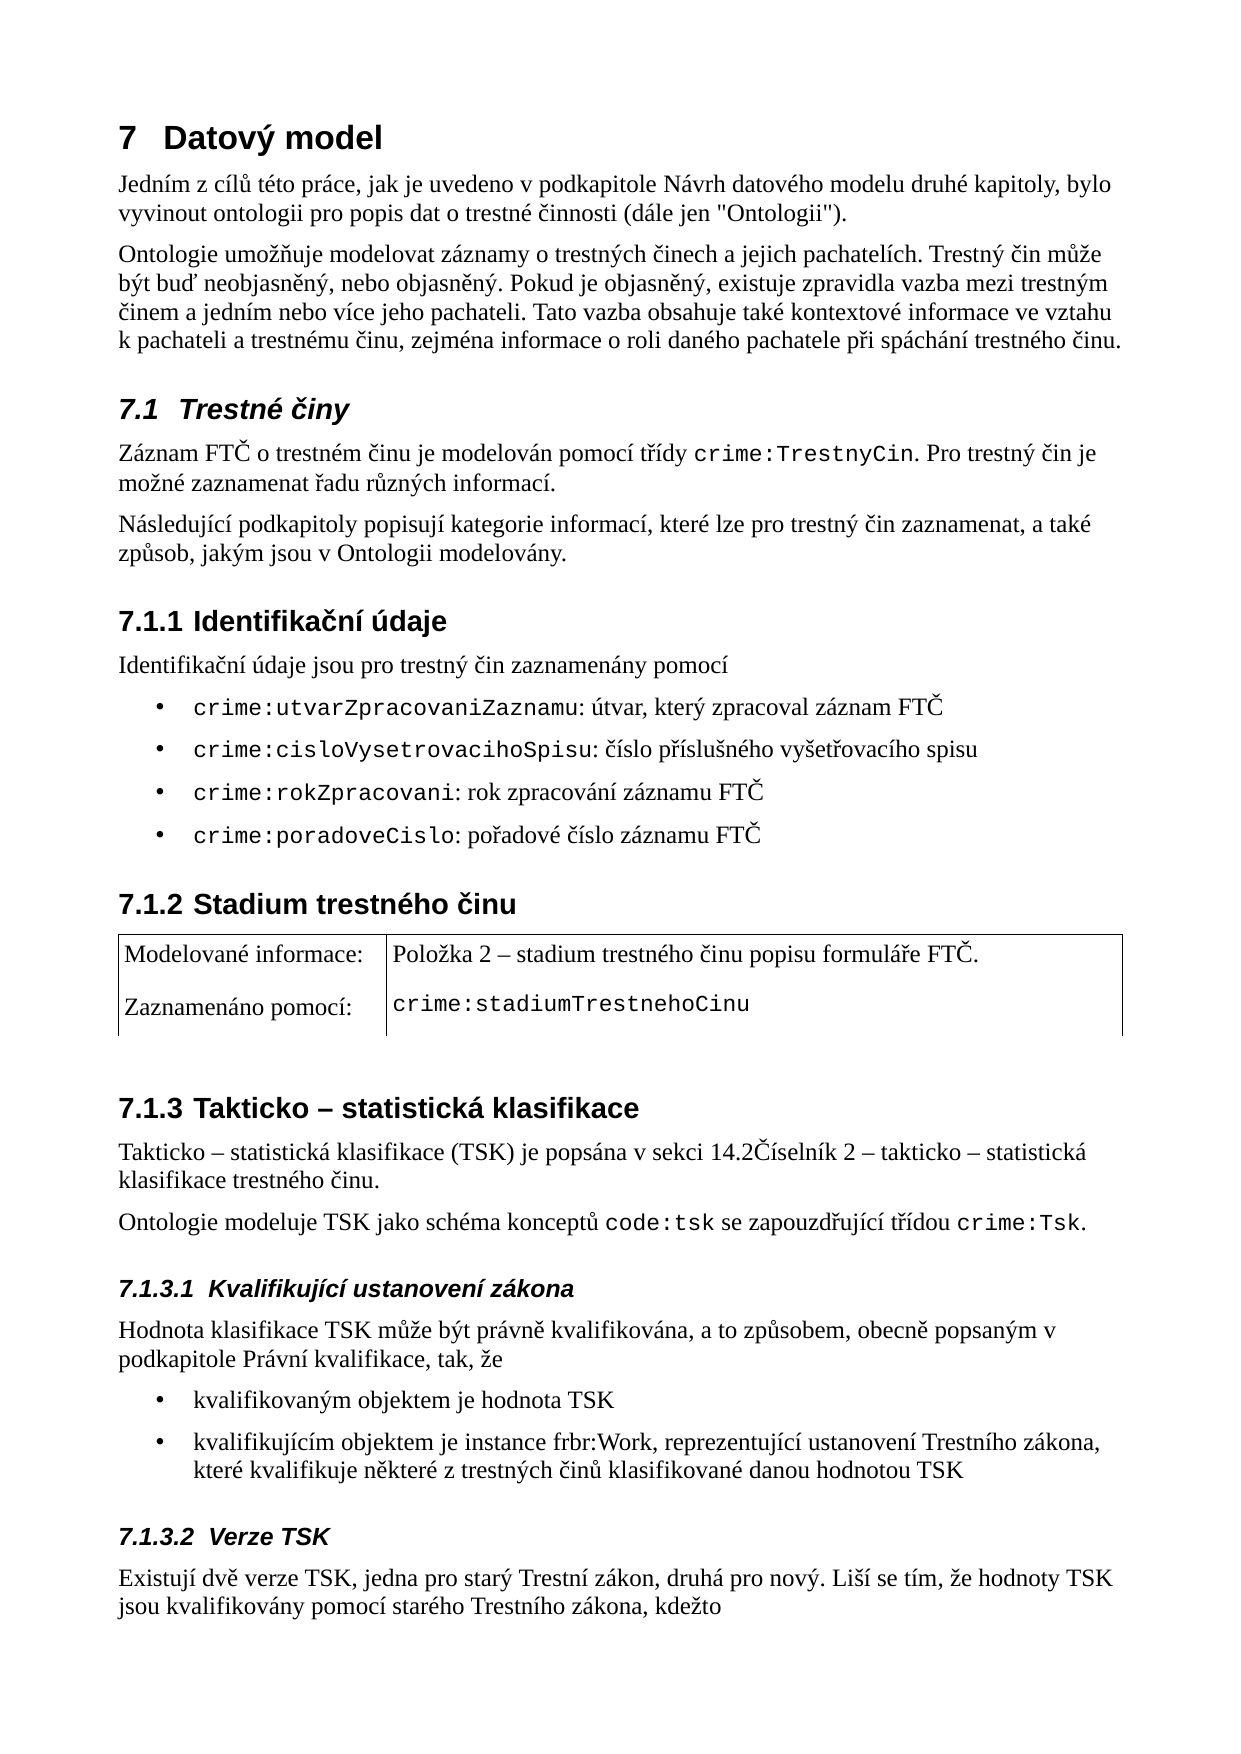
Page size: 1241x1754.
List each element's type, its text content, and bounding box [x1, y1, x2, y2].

list crime:poradoveCislo: pořadové číslo záznamu FTČ [156, 820, 1122, 850]
subtitle Takticko – statistická klasifikace [118, 1091, 1122, 1124]
text Takticko – statistická klasifikace (TSK) je popsána v sekci 14.2Číselník 2 – takticko – statistická klasifikace trestného činu. [118, 1137, 1122, 1194]
text Následující podkapitoly popisují kategorie informací, které lze pro trestný čin zaznamenat, a také způsob, jakým jsou v Ontologii modelovány. [118, 509, 1122, 567]
subtitle Trestné činy [118, 392, 1122, 425]
subtitle Identifikační údaje [118, 604, 1122, 638]
text Ontologie umožňuje modelovat záznamy o trestných činech a jejich pachatelích. Trestný čin může být buď neobjasněný, nebo objasněný. Pokud je objasněný, existuje zpravidla vazba mezi trestným činem a jedním nebo více jeho pachateli. Tato vazba obsahuje také kontextové informace ve vztahu k pachateli a trestnému činu, zejména informace o roli daného pachatele při spáchání trestného činu. [118, 239, 1122, 354]
subtitle Kvalifikující ustanovení zákona [118, 1274, 1122, 1303]
text Existují dvě verze TSK, jedna pro starý Trestní zákon, druhá pro nový. Liší se tím, že hodnoty TSK jsou kvalifikovány pomocí starého Trestního zákona, kdežto [118, 1563, 1122, 1620]
subtitle Stadium trestného činu [118, 887, 1122, 921]
text Ontologie modeluje TSK jako schéma konceptů code:tsk se zapouzdřující třídou crime:Tsk. [118, 1207, 1122, 1237]
list crime:utvarZpracovaniZaznamu: útvar, který zpracoval záznam FTČ [156, 692, 1122, 722]
table_cell Zaznamenáno pomocí: [119, 986, 386, 1036]
text Identifikační údaje jsou pro trestný čin zaznamenány pomocí [118, 650, 1122, 679]
table_cell crime:stadiumTrestnehoCinu [387, 986, 1122, 1036]
subtitle Verze TSK [118, 1522, 1122, 1550]
text Záznam FTČ o trestném činu je modelován pomocí třídy crime:TrestnyCin. Pro trestný čin je možné zaznamenat řadu různých informací. [118, 438, 1122, 497]
list kvalifikujícím objektem je instance frbr:Work, reprezentující ustanovení Trestního zákona, které kvalifikuje některé z trestných činů klasifikované danou hodnotou TSK [156, 1427, 1122, 1484]
table_header Modelované informace: [119, 935, 386, 986]
text Jedním z cílů této práce, jak je uvedeno v podkapitole Návrh datového modelu druhé kapitoly, bylo vyvinout ontologii pro popis dat o trestné činnosti (dále jen "Ontologii"). [118, 169, 1122, 227]
list crime:cisloVysetrovacihoSpisu: číslo příslušného vyšetřovacího spisu [156, 734, 1122, 764]
text Hodnota klasifikace TSK může být právně kvalifikována, a to způsobem, obecně popsaným v podkapitole Právní kvalifikace, tak, že [118, 1315, 1122, 1373]
list crime:rokZpracovani: rok zpracování záznamu FTČ [156, 777, 1122, 807]
list kvalifikovaným objektem je hodnota TSK [156, 1385, 1122, 1414]
table_header Položka 2 – stadium trestného činu popisu formuláře FTČ. [387, 935, 1122, 986]
subtitle Datový model [118, 118, 1122, 157]
